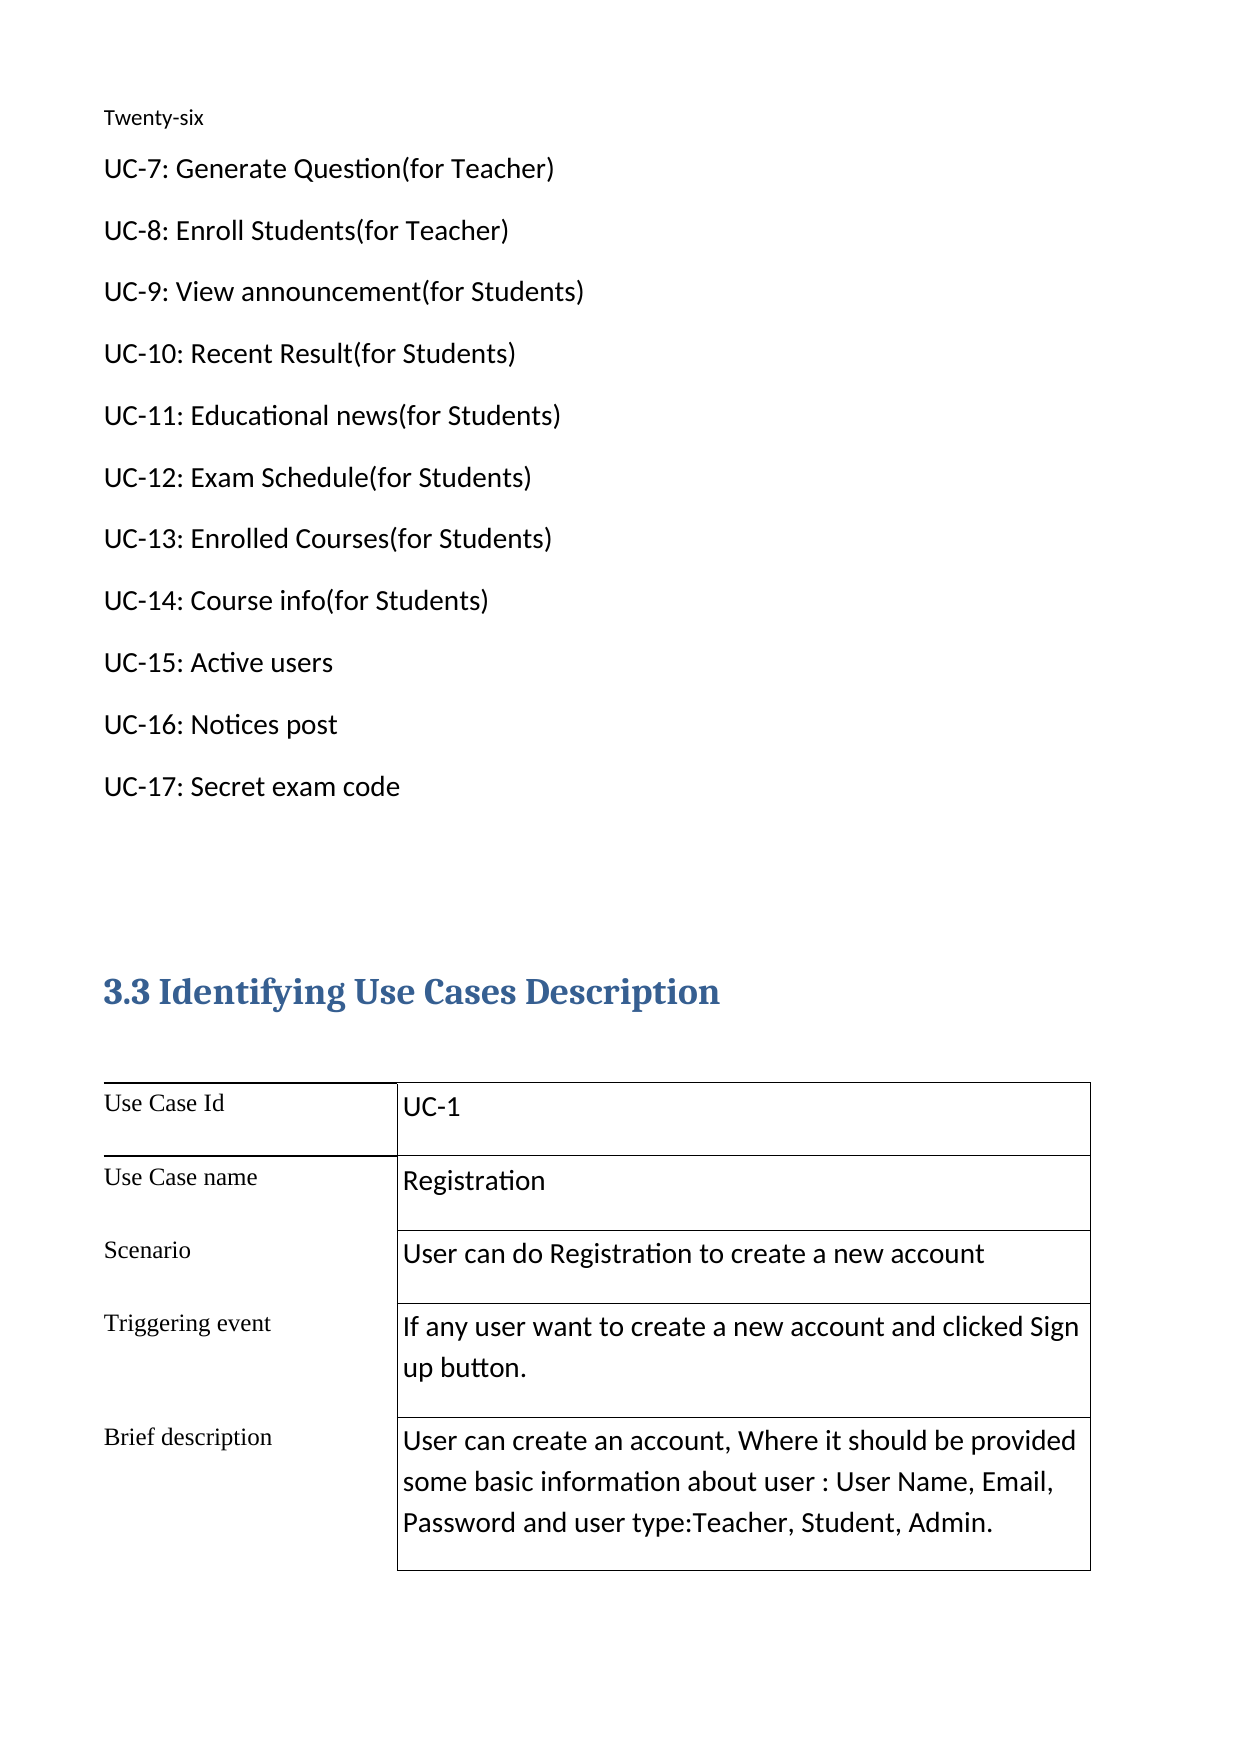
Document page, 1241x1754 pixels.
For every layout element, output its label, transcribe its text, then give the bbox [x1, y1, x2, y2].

table_header UC-1 [398, 1083, 1090, 1155]
text UC-10: Recent Result(for Students) [103, 335, 1090, 371]
text UC-15: Active users [103, 644, 1090, 680]
text UC-7: Generate Question(for Teacher) [103, 150, 1090, 186]
text UC-9: View announcement(for Students) [103, 273, 1090, 309]
text UC-17: Secret exam code [103, 768, 1090, 803]
text UC-16: Notices post [103, 706, 1090, 742]
text UC-12: Exam Schedule(for Students) [103, 459, 1090, 494]
table_cell Brief description [104, 1417, 397, 1570]
table_cell If any user want to create a new account and clicked Sign up button. [398, 1304, 1090, 1417]
table_cell User can do Registration to create a new account [398, 1231, 1090, 1303]
table_cell Scenario [104, 1230, 397, 1303]
table_header Use Case Id [104, 1084, 397, 1155]
text UC-11: Educational news(for Students) [103, 397, 1090, 433]
table_cell Registration [398, 1156, 1090, 1229]
table_cell User can create an account, Where it should be provided some basic information about user : User Name, Email, Password and user type:Teacher, Student, Admin. [398, 1418, 1090, 1570]
table_cell Triggering event [104, 1303, 397, 1417]
table_cell Use Case name [104, 1157, 397, 1229]
text UC-14: Course info(for Students) [103, 582, 1090, 618]
text UC-8: Enroll Students(for Teacher) [103, 212, 1090, 247]
text UC-13: Enrolled Courses(for Students) [103, 521, 1090, 556]
subtitle 3.3 Identifying Use Cases Description [103, 971, 1090, 1014]
